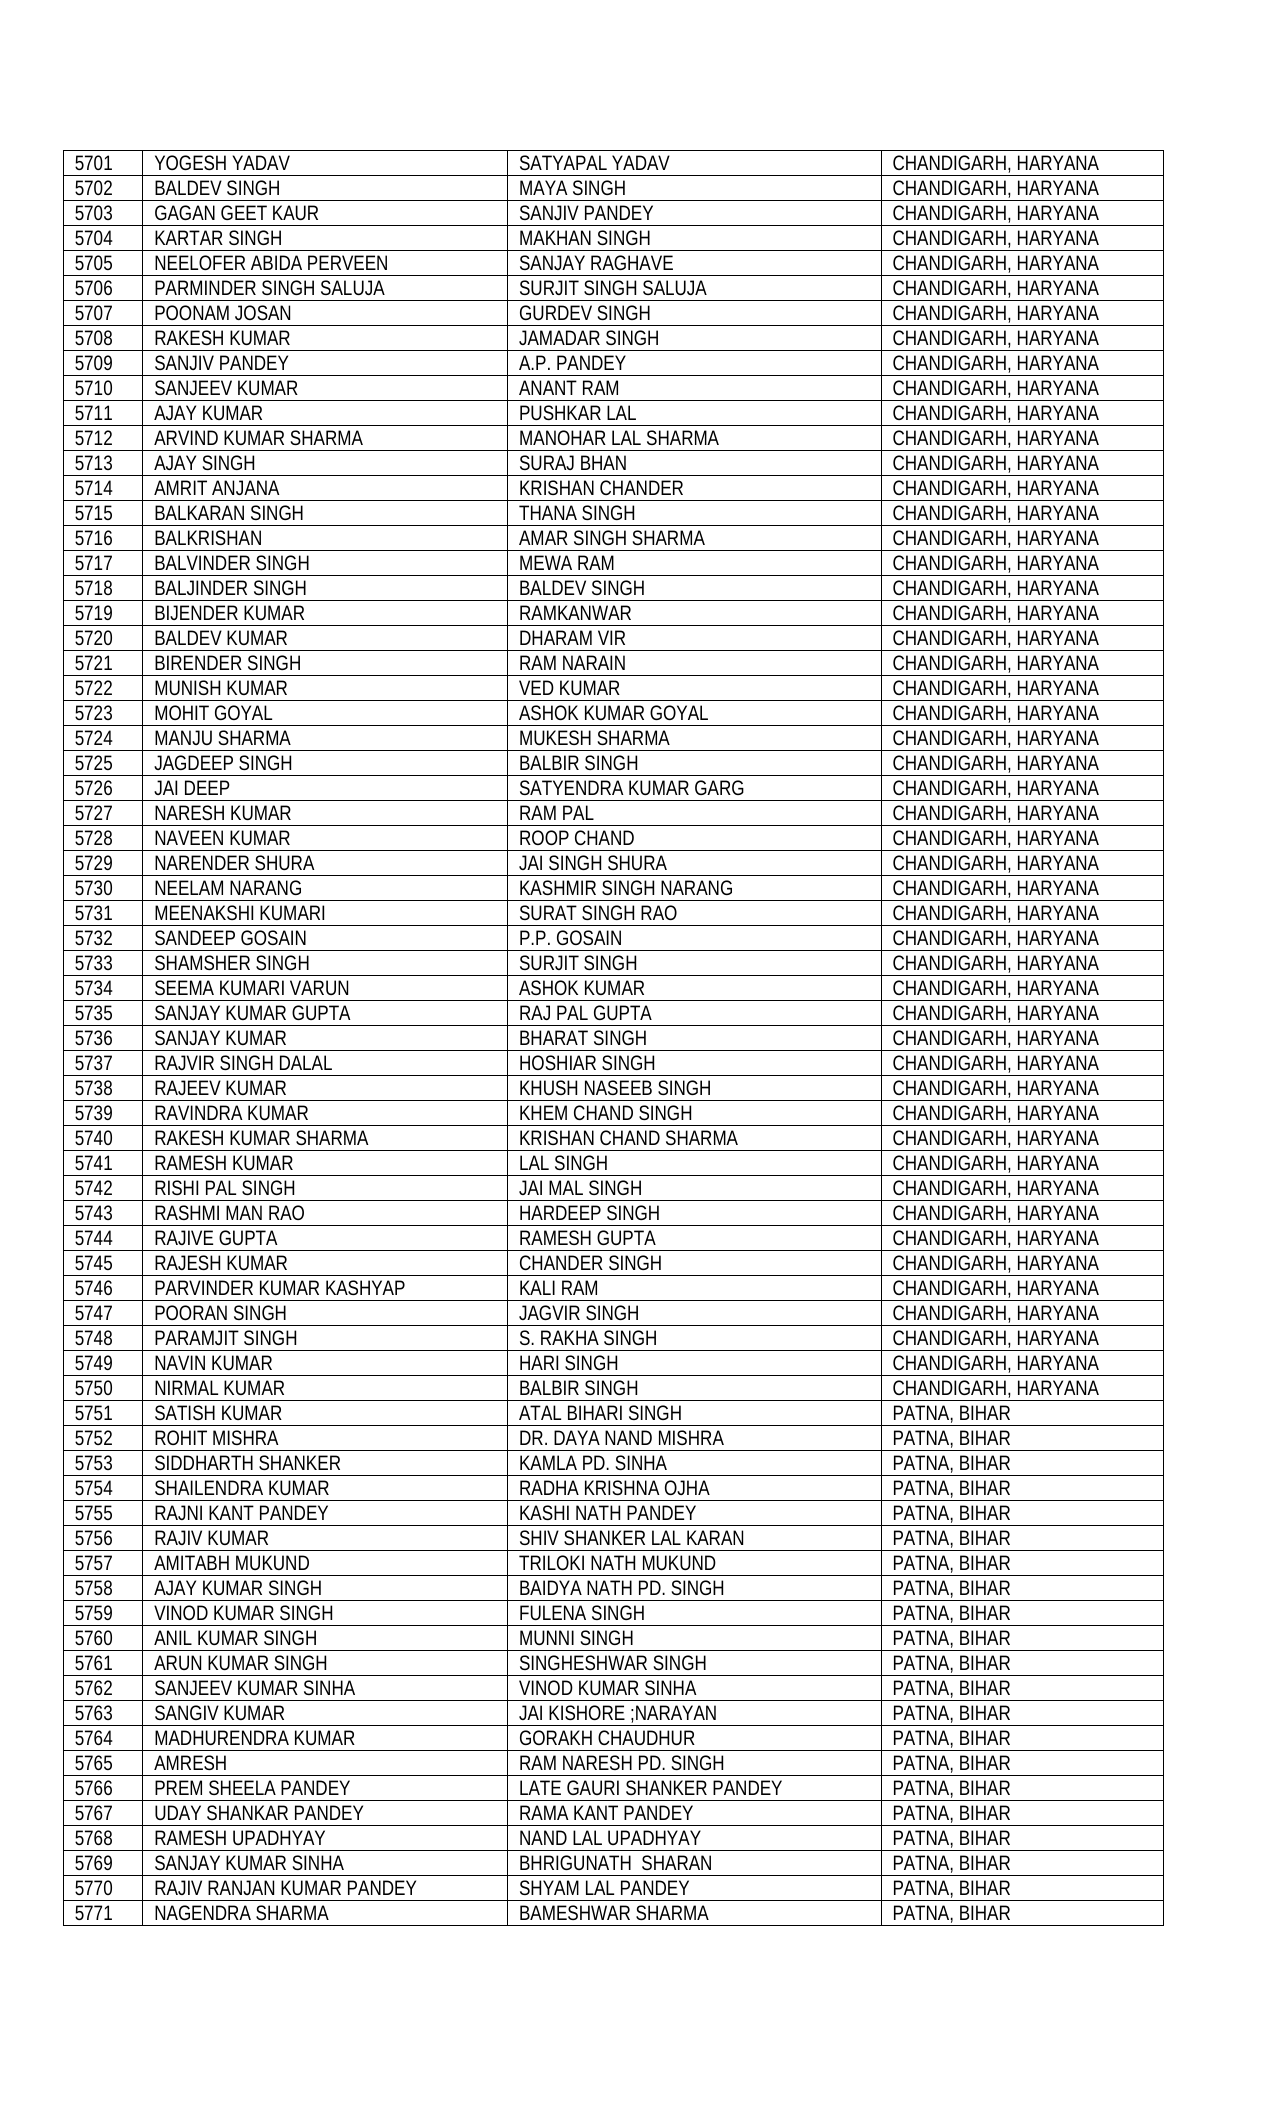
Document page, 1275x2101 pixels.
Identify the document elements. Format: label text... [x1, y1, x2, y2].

table_cell 5756 [64, 1526, 142, 1550]
table_cell 5730 [64, 876, 142, 900]
table_cell PATNA, BIHAR [882, 1876, 1163, 1900]
table_cell 5707 [64, 301, 142, 325]
table_cell MUNISH KUMAR [143, 676, 507, 700]
table_cell RAJIV RANJAN KUMAR PANDEY [143, 1876, 507, 1900]
table_cell DHARAM VIR [508, 626, 881, 650]
table_cell KRISHAN CHAND SHARMA [508, 1126, 881, 1150]
table_cell 5735 [64, 1001, 142, 1025]
table_cell NAND LAL UPADHYAY [508, 1826, 881, 1850]
table_cell GAGAN GEET KAUR [143, 201, 507, 225]
table_cell RAKESH KUMAR [143, 326, 507, 350]
table_cell NIRMAL KUMAR [143, 1376, 507, 1400]
table_cell P.P. GOSAIN [508, 926, 881, 950]
table_cell 5751 [64, 1401, 142, 1425]
table_cell 5722 [64, 676, 142, 700]
table_cell 5747 [64, 1301, 142, 1325]
table_cell SANJAY KUMAR GUPTA [143, 1001, 507, 1025]
table_cell SANJIV PANDEY [143, 351, 507, 375]
table_cell BALKARAN SINGH [143, 501, 507, 525]
table_cell 5768 [64, 1826, 142, 1850]
table_cell BALVINDER SINGH [143, 551, 507, 575]
table_cell KASHI NATH PANDEY [508, 1501, 881, 1525]
table_cell CHANDIGARH, HARYANA [882, 426, 1163, 450]
table_cell SATYAPAL YADAV [508, 151, 881, 175]
table_cell SEEMA KUMARI VARUN [143, 976, 507, 1000]
table_cell CHANDIGARH, HARYANA [882, 676, 1163, 700]
table_cell 5713 [64, 451, 142, 475]
table_cell MOHIT GOYAL [143, 701, 507, 725]
table_cell ROHIT MISHRA [143, 1426, 507, 1450]
table_cell RAMA KANT PANDEY [508, 1801, 881, 1825]
table_cell CHANDIGARH, HARYANA [882, 1276, 1163, 1300]
table_cell CHANDIGARH, HARYANA [882, 651, 1163, 675]
table_cell SURJIT SINGH SALUJA [508, 276, 881, 300]
table_cell PATNA, BIHAR [882, 1601, 1163, 1625]
table_cell AMAR SINGH SHARMA [508, 526, 881, 550]
table_cell 5705 [64, 251, 142, 275]
table_cell MUNNI SINGH [508, 1626, 881, 1650]
table_cell PREM SHEELA PANDEY [143, 1776, 507, 1800]
table_cell JAMADAR SINGH [508, 326, 881, 350]
table_cell 5710 [64, 376, 142, 400]
table_cell BALBIR SINGH [508, 1376, 881, 1400]
table_cell HARDEEP SINGH [508, 1201, 881, 1225]
table_cell 5725 [64, 751, 142, 775]
table_cell ARUN KUMAR SINGH [143, 1651, 507, 1675]
table_cell ASHOK KUMAR [508, 976, 881, 1000]
table_cell BALDEV SINGH [508, 576, 881, 600]
table_cell PATNA, BIHAR [882, 1801, 1163, 1825]
table_cell 5746 [64, 1276, 142, 1300]
table_cell CHANDIGARH, HARYANA [882, 526, 1163, 550]
table_cell 5754 [64, 1476, 142, 1500]
table_cell BALKRISHAN [143, 526, 507, 550]
table_cell CHANDIGARH, HARYANA [882, 776, 1163, 800]
table_cell SHIV SHANKER LAL KARAN [508, 1526, 881, 1550]
table_cell 5760 [64, 1626, 142, 1650]
table_cell RAM NARAIN [508, 651, 881, 675]
table_cell PATNA, BIHAR [882, 1651, 1163, 1675]
table_cell CHANDIGARH, HARYANA [882, 1176, 1163, 1200]
table_cell 5758 [64, 1576, 142, 1600]
table_cell 5749 [64, 1351, 142, 1375]
table_cell PARMINDER SINGH SALUJA [143, 276, 507, 300]
table_cell 5745 [64, 1251, 142, 1275]
table_cell 5736 [64, 1026, 142, 1050]
table_cell SANDEEP GOSAIN [143, 926, 507, 950]
table_cell CHANDIGARH, HARYANA [882, 376, 1163, 400]
table_cell 5723 [64, 701, 142, 725]
table_cell CHANDIGARH, HARYANA [882, 451, 1163, 475]
table_cell 5744 [64, 1226, 142, 1250]
table_cell ROOP CHAND [508, 826, 881, 850]
table_cell POORAN SINGH [143, 1301, 507, 1325]
table_cell NEELAM NARANG [143, 876, 507, 900]
table_cell 5742 [64, 1176, 142, 1200]
table_cell SURAJ BHAN [508, 451, 881, 475]
table_cell 5766 [64, 1776, 142, 1800]
table_cell AMRESH [143, 1751, 507, 1775]
table_cell CHANDIGARH, HARYANA [882, 476, 1163, 500]
table_cell MEENAKSHI KUMARI [143, 901, 507, 925]
table_cell SANJAY KUMAR SINHA [143, 1851, 507, 1875]
table_cell KHEM CHAND SINGH [508, 1101, 881, 1125]
table_cell 5763 [64, 1701, 142, 1725]
table_cell CHANDER SINGH [508, 1251, 881, 1275]
table_cell BALJINDER SINGH [143, 576, 507, 600]
table_cell SANJAY KUMAR [143, 1026, 507, 1050]
table_cell 5728 [64, 826, 142, 850]
table_cell 5720 [64, 626, 142, 650]
table_cell CHANDIGARH, HARYANA [882, 351, 1163, 375]
table_cell PATNA, BIHAR [882, 1826, 1163, 1850]
table_cell AMITABH MUKUND [143, 1551, 507, 1575]
table_cell S. RAKHA SINGH [508, 1326, 881, 1350]
table_cell 5731 [64, 901, 142, 925]
table_cell 5753 [64, 1451, 142, 1475]
table_cell CHANDIGARH, HARYANA [882, 976, 1163, 1000]
table_cell CHANDIGARH, HARYANA [882, 701, 1163, 725]
table_cell THANA SINGH [508, 501, 881, 525]
table_cell MANJU SHARMA [143, 726, 507, 750]
table_cell 5764 [64, 1726, 142, 1750]
table_cell NAVIN KUMAR [143, 1351, 507, 1375]
table_cell 5718 [64, 576, 142, 600]
table_cell SIDDHARTH SHANKER [143, 1451, 507, 1475]
table_cell 5704 [64, 226, 142, 250]
table_cell RISHI PAL SINGH [143, 1176, 507, 1200]
table_cell CHANDIGARH, HARYANA [882, 301, 1163, 325]
table_cell PATNA, BIHAR [882, 1626, 1163, 1650]
table_cell LATE GAURI SHANKER PANDEY [508, 1776, 881, 1800]
table_cell CHANDIGARH, HARYANA [882, 1076, 1163, 1100]
table_cell 5716 [64, 526, 142, 550]
table_cell 5769 [64, 1851, 142, 1875]
table_cell 5759 [64, 1601, 142, 1625]
table_cell RADHA KRISHNA OJHA [508, 1476, 881, 1500]
table_cell ANANT RAM [508, 376, 881, 400]
table_cell 5719 [64, 601, 142, 625]
table_cell 5732 [64, 926, 142, 950]
table_cell 5738 [64, 1076, 142, 1100]
table_cell CHANDIGARH, HARYANA [882, 1051, 1163, 1075]
table_cell CHANDIGARH, HARYANA [882, 1251, 1163, 1275]
table_cell CHANDIGARH, HARYANA [882, 601, 1163, 625]
table_cell 5701 [64, 151, 142, 175]
table_cell CHANDIGARH, HARYANA [882, 851, 1163, 875]
table_cell CHANDIGARH, HARYANA [882, 626, 1163, 650]
table_cell AJAY KUMAR [143, 401, 507, 425]
table_cell CHANDIGARH, HARYANA [882, 251, 1163, 275]
table_cell SATISH KUMAR [143, 1401, 507, 1425]
table_cell A.P. PANDEY [508, 351, 881, 375]
table_cell CHANDIGARH, HARYANA [882, 326, 1163, 350]
table_cell CHANDIGARH, HARYANA [882, 1301, 1163, 1325]
table_cell CHANDIGARH, HARYANA [882, 276, 1163, 300]
table_cell PATNA, BIHAR [882, 1676, 1163, 1700]
table_cell BIRENDER SINGH [143, 651, 507, 675]
table_cell 5729 [64, 851, 142, 875]
table_cell KARTAR SINGH [143, 226, 507, 250]
table_cell CHANDIGARH, HARYANA [882, 826, 1163, 850]
table_cell PATNA, BIHAR [882, 1551, 1163, 1575]
table_cell PATNA, BIHAR [882, 1901, 1163, 1925]
table_cell RAM PAL [508, 801, 881, 825]
table_cell KRISHAN CHANDER [508, 476, 881, 500]
table_cell JAI DEEP [143, 776, 507, 800]
table_cell RAJIVE GUPTA [143, 1226, 507, 1250]
table_cell PUSHKAR LAL [508, 401, 881, 425]
table_cell 5727 [64, 801, 142, 825]
table_cell JAGVIR SINGH [508, 1301, 881, 1325]
table_cell CHANDIGARH, HARYANA [882, 901, 1163, 925]
table_cell 5757 [64, 1551, 142, 1575]
table_cell 5762 [64, 1676, 142, 1700]
table_cell SURAT SINGH RAO [508, 901, 881, 925]
table_cell 5734 [64, 976, 142, 1000]
table_cell 5765 [64, 1751, 142, 1775]
table_cell DR. DAYA NAND MISHRA [508, 1426, 881, 1450]
table_cell 5721 [64, 651, 142, 675]
table_cell 5709 [64, 351, 142, 375]
table_cell BHRIGUNATH SHARAN [508, 1851, 881, 1875]
table_cell 5706 [64, 276, 142, 300]
table_cell KALI RAM [508, 1276, 881, 1300]
table_cell ATAL BIHARI SINGH [508, 1401, 881, 1425]
table_cell 5717 [64, 551, 142, 575]
table_cell HARI SINGH [508, 1351, 881, 1375]
table_cell PATNA, BIHAR [882, 1401, 1163, 1425]
table_cell NAVEEN KUMAR [143, 826, 507, 850]
table_cell ASHOK KUMAR GOYAL [508, 701, 881, 725]
table_cell CHANDIGARH, HARYANA [882, 226, 1163, 250]
table_cell BAMESHWAR SHARMA [508, 1901, 881, 1925]
table_cell VINOD KUMAR SINHA [508, 1676, 881, 1700]
table_cell GURDEV SINGH [508, 301, 881, 325]
table_cell 5767 [64, 1801, 142, 1825]
table_cell RAJNI KANT PANDEY [143, 1501, 507, 1525]
table_cell CHANDIGARH, HARYANA [882, 951, 1163, 975]
table_cell RAJIV KUMAR [143, 1526, 507, 1550]
table_cell NARENDER SHURA [143, 851, 507, 875]
table_cell 5711 [64, 401, 142, 425]
table_cell NAGENDRA SHARMA [143, 1901, 507, 1925]
table_cell PATNA, BIHAR [882, 1851, 1163, 1875]
table_cell JAGDEEP SINGH [143, 751, 507, 775]
table_cell MAYA SINGH [508, 176, 881, 200]
table_cell PATNA, BIHAR [882, 1576, 1163, 1600]
table_cell CHANDIGARH, HARYANA [882, 401, 1163, 425]
table_cell ANIL KUMAR SINGH [143, 1626, 507, 1650]
table_cell CHANDIGARH, HARYANA [882, 576, 1163, 600]
table_cell UDAY SHANKAR PANDEY [143, 1801, 507, 1825]
table_cell RAJVIR SINGH DALAL [143, 1051, 507, 1075]
table_cell PATNA, BIHAR [882, 1476, 1163, 1500]
table_cell MADHURENDRA KUMAR [143, 1726, 507, 1750]
table_cell RAMESH GUPTA [508, 1226, 881, 1250]
table_cell PATNA, BIHAR [882, 1426, 1163, 1450]
table_cell POONAM JOSAN [143, 301, 507, 325]
table_cell JAI KISHORE ;NARAYAN [508, 1701, 881, 1725]
table_cell CHANDIGARH, HARYANA [882, 501, 1163, 525]
table_cell CHANDIGARH, HARYANA [882, 1026, 1163, 1050]
table_cell CHANDIGARH, HARYANA [882, 1226, 1163, 1250]
table_cell RAVINDRA KUMAR [143, 1101, 507, 1125]
table_cell 5761 [64, 1651, 142, 1675]
table_cell SHAMSHER SINGH [143, 951, 507, 975]
table_cell 5770 [64, 1876, 142, 1900]
table_cell RAKESH KUMAR SHARMA [143, 1126, 507, 1150]
table_cell YOGESH YADAV [143, 151, 507, 175]
table_cell RAMESH UPADHYAY [143, 1826, 507, 1850]
table_cell PATNA, BIHAR [882, 1751, 1163, 1775]
table_cell RAJ PAL GUPTA [508, 1001, 881, 1025]
table_cell 5737 [64, 1051, 142, 1075]
table_cell 5741 [64, 1151, 142, 1175]
table_cell VINOD KUMAR SINGH [143, 1601, 507, 1625]
table_cell NEELOFER ABIDA PERVEEN [143, 251, 507, 275]
table_cell RASHMI MAN RAO [143, 1201, 507, 1225]
table_cell LAL SINGH [508, 1151, 881, 1175]
table_cell AJAY SINGH [143, 451, 507, 475]
table_cell SANJIV PANDEY [508, 201, 881, 225]
table_cell 5708 [64, 326, 142, 350]
table_cell ARVIND KUMAR SHARMA [143, 426, 507, 450]
table_cell PARAMJIT SINGH [143, 1326, 507, 1350]
table_cell KHUSH NASEEB SINGH [508, 1076, 881, 1100]
table_cell 5724 [64, 726, 142, 750]
table_cell CHANDIGARH, HARYANA [882, 551, 1163, 575]
table_cell CHANDIGARH, HARYANA [882, 726, 1163, 750]
table_cell JAI SINGH SHURA [508, 851, 881, 875]
table_cell 5702 [64, 176, 142, 200]
table_cell CHANDIGARH, HARYANA [882, 926, 1163, 950]
table_cell 5703 [64, 201, 142, 225]
table_cell CHANDIGARH, HARYANA [882, 151, 1163, 175]
table_cell 5715 [64, 501, 142, 525]
table_cell PARVINDER KUMAR KASHYAP [143, 1276, 507, 1300]
table_cell BALDEV SINGH [143, 176, 507, 200]
table_cell PATNA, BIHAR [882, 1726, 1163, 1750]
table_cell SATYENDRA KUMAR GARG [508, 776, 881, 800]
table_cell RAMKANWAR [508, 601, 881, 625]
table_cell RAJESH KUMAR [143, 1251, 507, 1275]
table_cell 5743 [64, 1201, 142, 1225]
table_cell MANOHAR LAL SHARMA [508, 426, 881, 450]
table_cell SANJEEV KUMAR SINHA [143, 1676, 507, 1700]
table_cell CHANDIGARH, HARYANA [882, 1201, 1163, 1225]
table_cell RAJEEV KUMAR [143, 1076, 507, 1100]
table_cell VED KUMAR [508, 676, 881, 700]
table_cell PATNA, BIHAR [882, 1451, 1163, 1475]
table_cell 5714 [64, 476, 142, 500]
table_cell SANJAY RAGHAVE [508, 251, 881, 275]
table_cell PATNA, BIHAR [882, 1701, 1163, 1725]
table_cell MEWA RAM [508, 551, 881, 575]
table_cell 5726 [64, 776, 142, 800]
table_cell SANJEEV KUMAR [143, 376, 507, 400]
table_cell RAM NARESH PD. SINGH [508, 1751, 881, 1775]
table_cell CHANDIGARH, HARYANA [882, 876, 1163, 900]
table_cell CHANDIGARH, HARYANA [882, 1326, 1163, 1350]
table_cell CHANDIGARH, HARYANA [882, 801, 1163, 825]
table_cell KASHMIR SINGH NARANG [508, 876, 881, 900]
table_cell HOSHIAR SINGH [508, 1051, 881, 1075]
table_cell CHANDIGARH, HARYANA [882, 1376, 1163, 1400]
table_cell CHANDIGARH, HARYANA [882, 201, 1163, 225]
table_cell CHANDIGARH, HARYANA [882, 1101, 1163, 1125]
table_cell 5750 [64, 1376, 142, 1400]
table_cell BHARAT SINGH [508, 1026, 881, 1050]
table_cell FULENA SINGH [508, 1601, 881, 1625]
table_cell 5740 [64, 1126, 142, 1150]
table_cell PATNA, BIHAR [882, 1776, 1163, 1800]
table_cell CHANDIGARH, HARYANA [882, 1126, 1163, 1150]
table_cell CHANDIGARH, HARYANA [882, 1351, 1163, 1375]
table_cell PATNA, BIHAR [882, 1501, 1163, 1525]
table_cell TRILOKI NATH MUKUND [508, 1551, 881, 1575]
table_cell BALBIR SINGH [508, 751, 881, 775]
table_cell 5739 [64, 1101, 142, 1125]
table_cell BIJENDER KUMAR [143, 601, 507, 625]
table_cell AMRIT ANJANA [143, 476, 507, 500]
table_cell CHANDIGARH, HARYANA [882, 1001, 1163, 1025]
table_cell SHYAM LAL PANDEY [508, 1876, 881, 1900]
table_cell NARESH KUMAR [143, 801, 507, 825]
table_cell GORAKH CHAUDHUR [508, 1726, 881, 1750]
table_cell CHANDIGARH, HARYANA [882, 751, 1163, 775]
table_cell PATNA, BIHAR [882, 1526, 1163, 1550]
table_cell AJAY KUMAR SINGH [143, 1576, 507, 1600]
table_cell 5771 [64, 1901, 142, 1925]
table_cell 5755 [64, 1501, 142, 1525]
table_cell SURJIT SINGH [508, 951, 881, 975]
table_cell SANGIV KUMAR [143, 1701, 507, 1725]
table_cell KAMLA PD. SINHA [508, 1451, 881, 1475]
table_cell CHANDIGARH, HARYANA [882, 1151, 1163, 1175]
table_cell MAKHAN SINGH [508, 226, 881, 250]
table_cell SHAILENDRA KUMAR [143, 1476, 507, 1500]
table_cell BALDEV KUMAR [143, 626, 507, 650]
table_cell MUKESH SHARMA [508, 726, 881, 750]
table_cell 5712 [64, 426, 142, 450]
table_cell 5748 [64, 1326, 142, 1350]
table_cell RAMESH KUMAR [143, 1151, 507, 1175]
table_cell JAI MAL SINGH [508, 1176, 881, 1200]
table_cell CHANDIGARH, HARYANA [882, 176, 1163, 200]
table_cell SINGHESHWAR SINGH [508, 1651, 881, 1675]
table_cell 5733 [64, 951, 142, 975]
table_cell 5752 [64, 1426, 142, 1450]
table_cell BAIDYA NATH PD. SINGH [508, 1576, 881, 1600]
